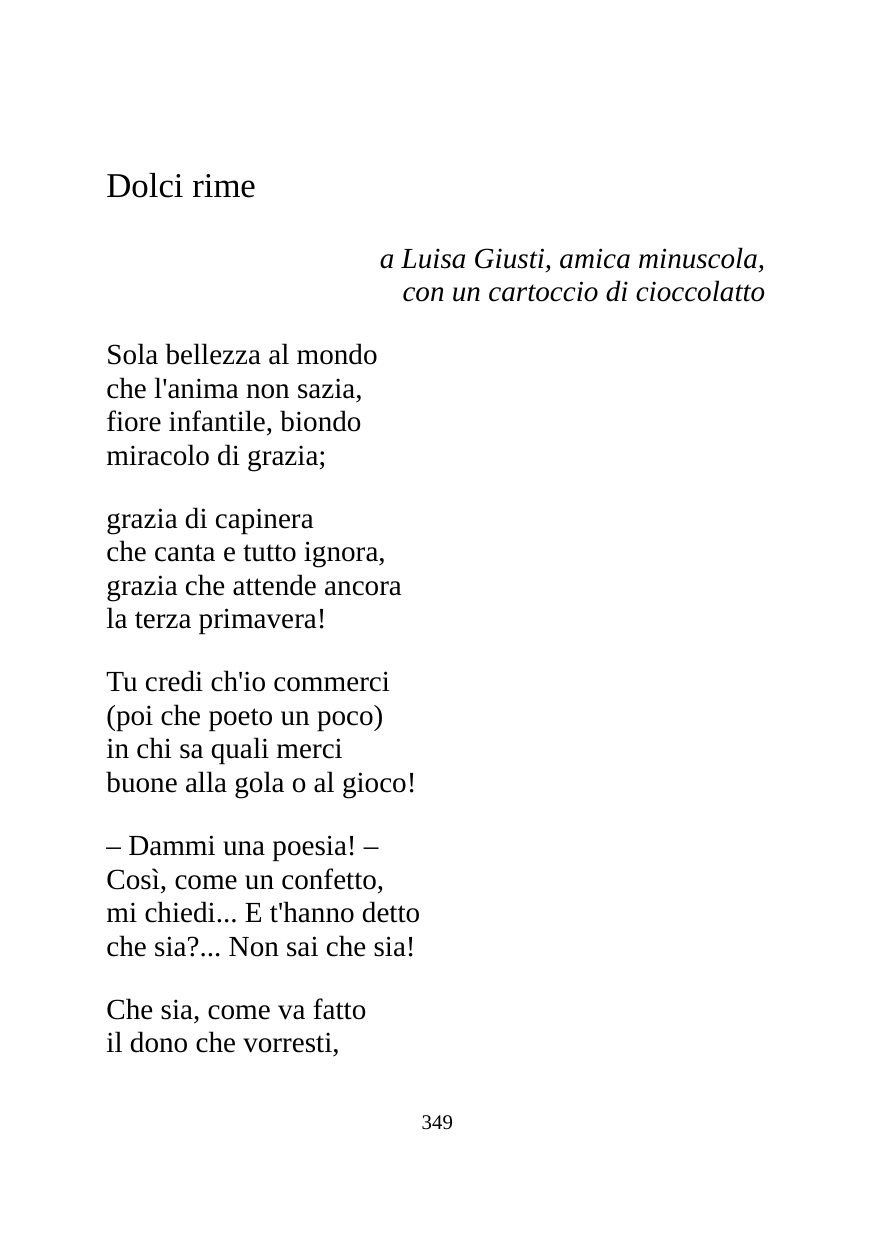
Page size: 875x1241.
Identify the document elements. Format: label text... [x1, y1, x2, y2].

text fiore infantile, biondo [106, 404, 768, 438]
text Sola bellezza al mondo [106, 337, 768, 371]
text in chi sa quali merci [106, 732, 768, 765]
subtitle Dolci rime [106, 165, 768, 205]
text Così, come un confetto, [106, 862, 768, 895]
text miracolo di grazia; [106, 438, 768, 471]
text grazia che attende ancora [106, 568, 768, 602]
text la terza primavera! [106, 602, 768, 635]
text Che sia, come va fatto [106, 992, 768, 1025]
text che sia?... Non sai che sia! [106, 929, 768, 962]
text (poi che poeto un poco) [106, 698, 768, 732]
text a Luisa Giusti, amica minuscola, [106, 241, 768, 274]
text che canta e tutto ignora, [106, 534, 768, 568]
text – Dammi una poesia! – [106, 828, 768, 862]
text grazia di capinera [106, 501, 768, 534]
text Tu credi ch'io commerci [106, 664, 768, 698]
text il dono che vorresti, [106, 1025, 768, 1059]
text mi chiedi... E t'hanno detto [106, 895, 768, 929]
text con un cartoccio di cioccolatto [106, 274, 768, 308]
text che l'anima non sazia, [106, 371, 768, 404]
text buone alla gola o al gioco! [106, 765, 768, 799]
